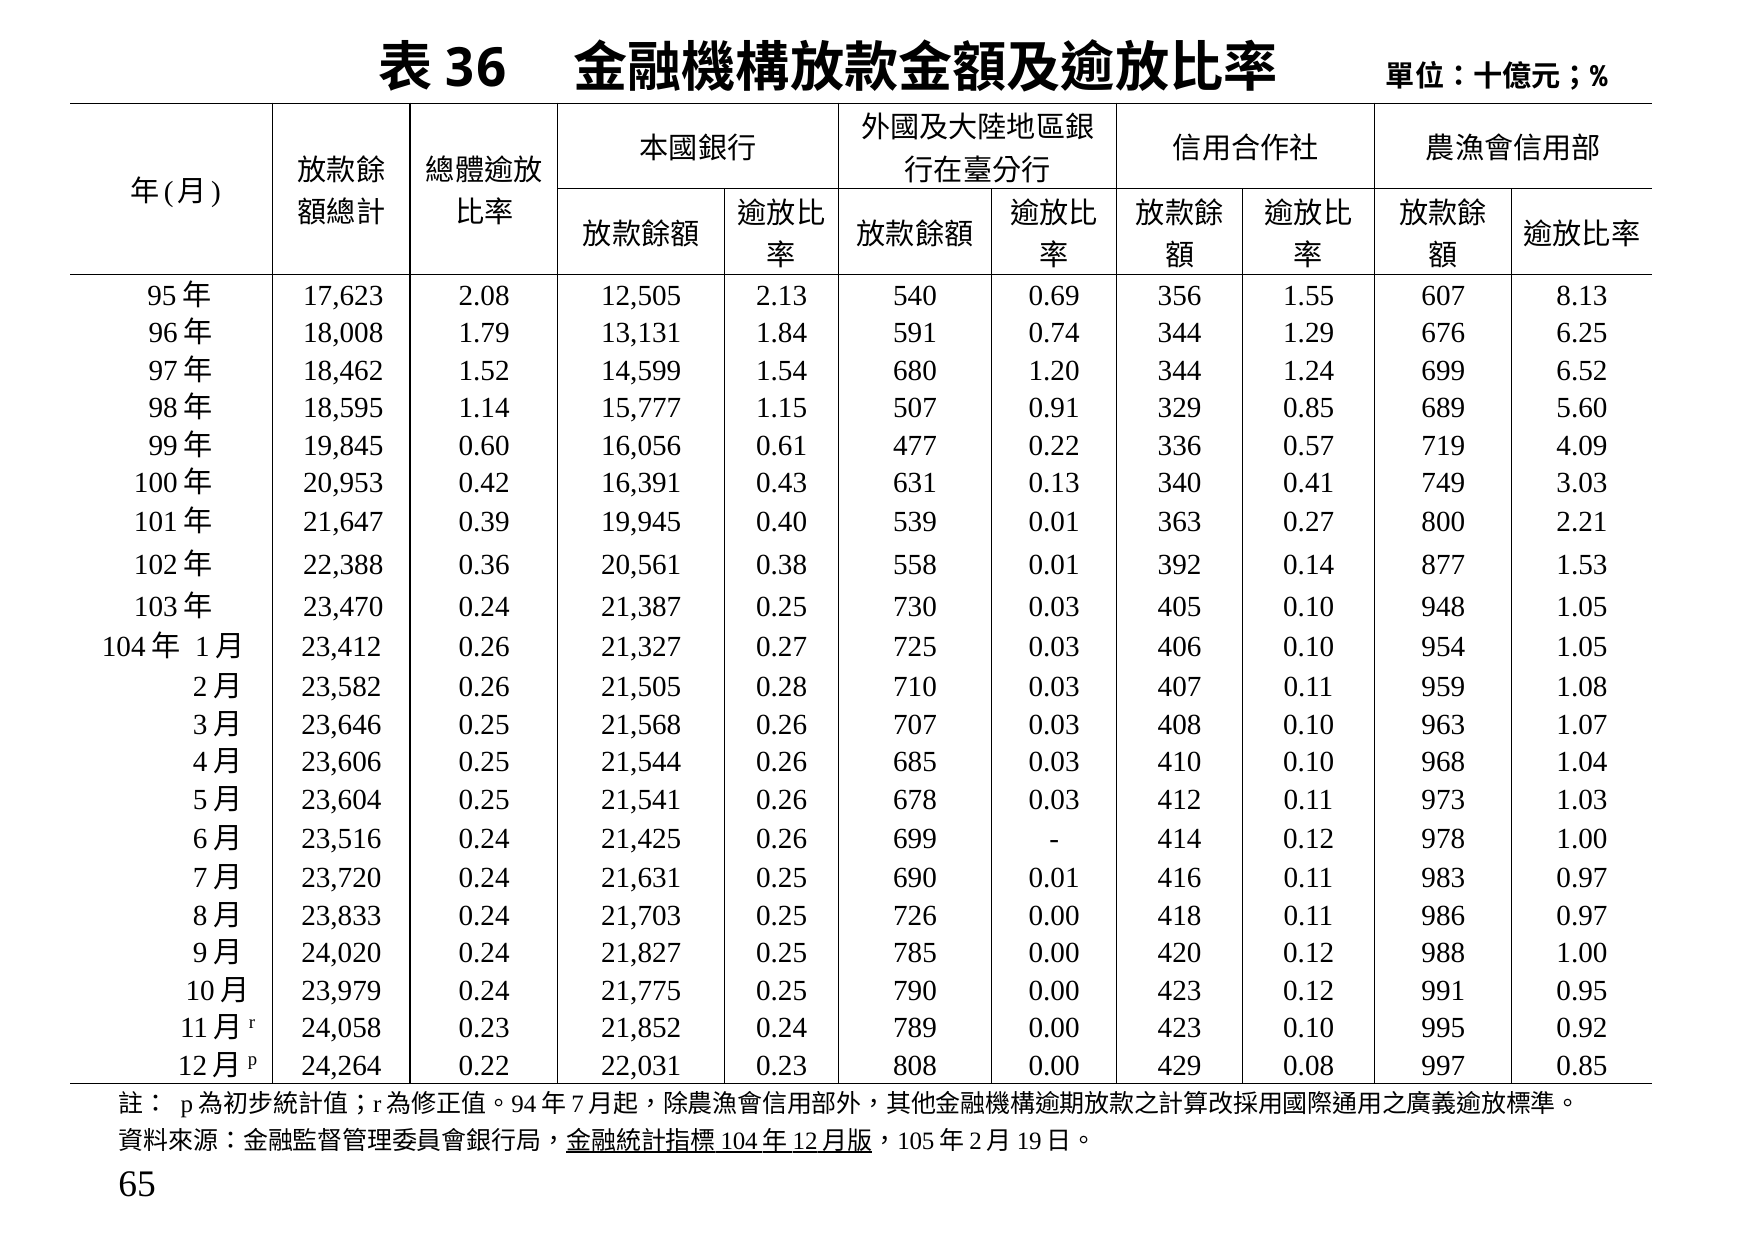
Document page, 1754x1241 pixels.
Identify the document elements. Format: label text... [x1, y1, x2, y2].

table_cell 978 [1375, 817, 1511, 858]
table_cell 1.00 [1512, 817, 1652, 858]
table_cell 2.13 [725, 275, 838, 312]
table_cell 9月 [70, 933, 272, 970]
table_cell 0.24 [411, 895, 557, 933]
table_cell 20,561 [558, 540, 724, 587]
table_cell 0.24 [411, 858, 557, 895]
table_cell 6月 [70, 817, 272, 858]
table_cell 95年 [70, 275, 272, 312]
table_cell 429 [1117, 1045, 1242, 1083]
table_cell 0.24 [411, 970, 557, 1008]
table_cell 540 [839, 275, 991, 312]
table_cell 1.15 [725, 388, 838, 425]
table_cell 1.54 [725, 350, 838, 387]
table_cell 877 [1375, 540, 1511, 587]
table_cell 591 [839, 313, 991, 350]
table_cell 0.40 [725, 500, 838, 539]
table_cell 23,412 [273, 624, 409, 667]
table_cell 0.00 [992, 1008, 1116, 1045]
table_cell 23,979 [273, 970, 409, 1008]
table_cell 995 [1375, 1008, 1511, 1045]
table_cell 18,008 [273, 313, 409, 350]
table_cell 21,631 [558, 858, 724, 895]
table_cell 336 [1117, 425, 1242, 462]
table_cell 0.01 [992, 858, 1116, 895]
table_cell 103年 [70, 587, 272, 624]
table_cell 13,131 [558, 313, 724, 350]
table_cell 0.39 [411, 500, 557, 539]
table_cell 0.97 [1512, 858, 1652, 895]
table_cell 23,604 [273, 779, 409, 817]
table_cell 414 [1117, 817, 1242, 858]
table_cell 0.85 [1243, 388, 1374, 425]
table_cell 0.36 [411, 540, 557, 587]
table_cell 0.43 [725, 463, 838, 500]
table_cell 0.11 [1243, 895, 1374, 933]
table_cell 699 [1375, 350, 1511, 387]
table_cell 1.14 [411, 388, 557, 425]
table_cell 0.12 [1243, 933, 1374, 970]
table_cell 0.10 [1243, 704, 1374, 742]
table_cell 0.03 [992, 667, 1116, 704]
table_cell 0.03 [992, 587, 1116, 624]
table_cell 16,391 [558, 463, 724, 500]
table_cell 477 [839, 425, 991, 462]
table_cell 959 [1375, 667, 1511, 704]
table_cell 21,327 [558, 624, 724, 667]
table_cell 22,031 [558, 1045, 724, 1083]
table_cell 0.10 [1243, 587, 1374, 624]
table_cell 0.74 [992, 313, 1116, 350]
table_cell 6.52 [1512, 350, 1652, 387]
table_cell 0.25 [725, 587, 838, 624]
table_cell 0.26 [725, 704, 838, 742]
table_cell 1.00 [1512, 933, 1652, 970]
table_cell 20,953 [273, 463, 409, 500]
table_cell 0.12 [1243, 970, 1374, 1008]
table_cell 0.03 [992, 779, 1116, 817]
table_cell 680 [839, 350, 991, 387]
table_cell 973 [1375, 779, 1511, 817]
table_cell 0.03 [992, 704, 1116, 742]
table_cell 416 [1117, 858, 1242, 895]
table_cell 4.09 [1512, 425, 1652, 462]
table_cell 963 [1375, 704, 1511, 742]
table_cell 21,852 [558, 1008, 724, 1045]
table_cell 3月 [70, 704, 272, 742]
table_cell 11月r [70, 1008, 272, 1045]
table_cell 0.26 [725, 742, 838, 779]
table_header 放款餘額總計 [273, 104, 409, 274]
table_cell 405 [1117, 587, 1242, 624]
table_cell 0.11 [1243, 779, 1374, 817]
table_cell 0.27 [725, 624, 838, 667]
table_cell 785 [839, 933, 991, 970]
table_cell 7月 [70, 858, 272, 895]
table_cell 344 [1117, 350, 1242, 387]
table_cell 725 [839, 624, 991, 667]
table_cell 968 [1375, 742, 1511, 779]
table_cell 423 [1117, 1008, 1242, 1045]
table_cell 102年 [70, 540, 272, 587]
table_cell 0.11 [1243, 858, 1374, 895]
table_cell 15,777 [558, 388, 724, 425]
table_cell 21,703 [558, 895, 724, 933]
table_cell 0.23 [411, 1008, 557, 1045]
table_cell 676 [1375, 313, 1511, 350]
table_cell 1.20 [992, 350, 1116, 387]
table_cell 5.60 [1512, 388, 1652, 425]
table_cell 363 [1117, 500, 1242, 539]
table_header 年(月) [70, 104, 272, 274]
table_cell 放款餘額 [839, 189, 991, 274]
table_header 本國銀行 [558, 104, 838, 188]
table_cell 0.61 [725, 425, 838, 462]
table_cell 放款餘額 [558, 189, 724, 274]
table_cell 412 [1117, 779, 1242, 817]
table_cell 410 [1117, 742, 1242, 779]
table_cell 507 [839, 388, 991, 425]
table_cell 749 [1375, 463, 1511, 500]
table_cell 0.25 [725, 933, 838, 970]
table_cell 放款餘額 [1117, 189, 1242, 274]
table_cell 23,833 [273, 895, 409, 933]
table_cell 10月 [70, 970, 272, 1008]
table_cell 690 [839, 858, 991, 895]
text 資料來源：金融監督管理委員會銀行局，金融統計指標104年12月版，105年2月19日。 [118, 1120, 1636, 1156]
table_cell 逾放比率 [725, 189, 838, 274]
table_cell 997 [1375, 1045, 1511, 1083]
table_cell 8月 [70, 895, 272, 933]
table_cell 991 [1375, 970, 1511, 1008]
table_cell 707 [839, 704, 991, 742]
table_cell 0.08 [1243, 1045, 1374, 1083]
table_cell 97年 [70, 350, 272, 387]
table_cell 100年 [70, 463, 272, 500]
table_cell 0.12 [1243, 817, 1374, 858]
table_cell 1.08 [1512, 667, 1652, 704]
table_cell 699 [839, 817, 991, 858]
table_cell 0.57 [1243, 425, 1374, 462]
table_cell 0.13 [992, 463, 1116, 500]
table_cell 0.42 [411, 463, 557, 500]
table_cell 631 [839, 463, 991, 500]
table_cell 2.08 [411, 275, 557, 312]
table_cell 948 [1375, 587, 1511, 624]
table_cell 356 [1117, 275, 1242, 312]
table_cell 24,020 [273, 933, 409, 970]
table_cell 0.25 [411, 779, 557, 817]
table_cell 954 [1375, 624, 1511, 667]
table_cell 1.79 [411, 313, 557, 350]
table_cell 0.26 [411, 624, 557, 667]
table_cell 0.10 [1243, 624, 1374, 667]
table_header 外國及大陸地區銀行在臺分行 [839, 104, 1116, 188]
table_cell 0.00 [992, 1045, 1116, 1083]
table_cell 0.60 [411, 425, 557, 462]
table_cell 22,388 [273, 540, 409, 587]
table_cell 689 [1375, 388, 1511, 425]
table_cell 8.13 [1512, 275, 1652, 312]
table_cell 逾放比率 [1243, 189, 1374, 274]
table_header 總體逾放比率 [411, 104, 557, 274]
table_cell 16,056 [558, 425, 724, 462]
table_cell 23,606 [273, 742, 409, 779]
table_cell 5月 [70, 779, 272, 817]
table_cell 23,516 [273, 817, 409, 858]
table_cell 21,541 [558, 779, 724, 817]
table_cell 0.00 [992, 970, 1116, 1008]
table_cell 0.01 [992, 500, 1116, 539]
table_cell 1.29 [1243, 313, 1374, 350]
table_cell 1.24 [1243, 350, 1374, 387]
table_cell 101年 [70, 500, 272, 539]
table_cell 104年 1月 [70, 624, 272, 667]
table_cell 3.03 [1512, 463, 1652, 500]
table_cell 0.25 [411, 742, 557, 779]
table_cell 21,775 [558, 970, 724, 1008]
table_cell 逾放比率 [992, 189, 1116, 274]
table_cell 0.24 [411, 587, 557, 624]
table_cell 0.00 [992, 933, 1116, 970]
table_cell 0.25 [725, 895, 838, 933]
table_cell 99年 [70, 425, 272, 462]
table_cell 0.28 [725, 667, 838, 704]
table_cell 23,720 [273, 858, 409, 895]
table_cell 0.38 [725, 540, 838, 587]
table_cell 0.26 [725, 817, 838, 858]
table_cell 988 [1375, 933, 1511, 970]
table_cell 420 [1117, 933, 1242, 970]
table_cell 0.41 [1243, 463, 1374, 500]
table_cell 418 [1117, 895, 1242, 933]
table_cell 0.69 [992, 275, 1116, 312]
table_cell 0.24 [411, 933, 557, 970]
table_cell 0.26 [725, 779, 838, 817]
table_cell 558 [839, 540, 991, 587]
table_cell 1.05 [1512, 587, 1652, 624]
table_cell 0.14 [1243, 540, 1374, 587]
table_cell 21,568 [558, 704, 724, 742]
table_cell 0.25 [725, 858, 838, 895]
table_cell 539 [839, 500, 991, 539]
table_cell 678 [839, 779, 991, 817]
table_cell 789 [839, 1008, 991, 1045]
table_cell 0.10 [1243, 1008, 1374, 1045]
table_cell 1.84 [725, 313, 838, 350]
table_header 信用合作社 [1117, 104, 1374, 188]
table_cell 0.11 [1243, 667, 1374, 704]
table_cell 986 [1375, 895, 1511, 933]
table_cell 0.24 [411, 817, 557, 858]
table_cell 21,647 [273, 500, 409, 539]
table_cell 21,387 [558, 587, 724, 624]
table_cell 710 [839, 667, 991, 704]
table_cell 344 [1117, 313, 1242, 350]
table_cell 607 [1375, 275, 1511, 312]
table_cell 0.92 [1512, 1008, 1652, 1045]
table_cell 1.07 [1512, 704, 1652, 742]
table_cell 0.25 [411, 704, 557, 742]
table_cell 19,945 [558, 500, 724, 539]
table_cell 2月 [70, 667, 272, 704]
table_cell 0.27 [1243, 500, 1374, 539]
table_cell 21,425 [558, 817, 724, 858]
table_cell 0.03 [992, 624, 1116, 667]
table_cell 1.53 [1512, 540, 1652, 587]
table_cell 392 [1117, 540, 1242, 587]
table_cell 0.22 [411, 1045, 557, 1083]
table_cell - [992, 817, 1116, 858]
table_cell 21,827 [558, 933, 724, 970]
table_cell 0.10 [1243, 742, 1374, 779]
table_cell 808 [839, 1045, 991, 1083]
table_cell 0.23 [725, 1045, 838, 1083]
table_cell 340 [1117, 463, 1242, 500]
table_cell 23,582 [273, 667, 409, 704]
table_cell 18,462 [273, 350, 409, 387]
table_cell 423 [1117, 970, 1242, 1008]
table_cell 983 [1375, 858, 1511, 895]
table_cell 18,595 [273, 388, 409, 425]
table_cell 14,599 [558, 350, 724, 387]
table_cell 0.25 [725, 970, 838, 1008]
table_cell 24,264 [273, 1045, 409, 1083]
table_cell 730 [839, 587, 991, 624]
table_cell 23,646 [273, 704, 409, 742]
table_cell 329 [1117, 388, 1242, 425]
table_cell 0.26 [411, 667, 557, 704]
table_cell 4月 [70, 742, 272, 779]
table_cell 0.22 [992, 425, 1116, 462]
table_cell 19,845 [273, 425, 409, 462]
table_cell 408 [1117, 704, 1242, 742]
table_cell 1.03 [1512, 779, 1652, 817]
table_cell 12月p [70, 1045, 272, 1083]
table_cell 96年 [70, 313, 272, 350]
text 註： p為初步統計值；r為修正值。94年7月起，除農漁會信用部外，其他金融機構逾期放款之計算改採用國際通用之廣義逾放標準。 [118, 1084, 1636, 1120]
table_cell 726 [839, 895, 991, 933]
table_cell 0.85 [1512, 1045, 1652, 1083]
table_cell 0.00 [992, 895, 1116, 933]
subtitle 表36 金融機構放款金額及逾放比率 單位：十億元；% [118, 24, 1636, 103]
table_cell 1.05 [1512, 624, 1652, 667]
table_cell 逾放比率 [1512, 189, 1652, 274]
table_cell 0.95 [1512, 970, 1652, 1008]
table_cell 2.21 [1512, 500, 1652, 539]
table_cell 24,058 [273, 1008, 409, 1045]
table_cell 0.03 [992, 742, 1116, 779]
table_cell 21,544 [558, 742, 724, 779]
table_cell 98年 [70, 388, 272, 425]
table_cell 0.24 [725, 1008, 838, 1045]
table_cell 0.91 [992, 388, 1116, 425]
table_cell 685 [839, 742, 991, 779]
table_cell 0.01 [992, 540, 1116, 587]
table_cell 0.97 [1512, 895, 1652, 933]
table_cell 23,470 [273, 587, 409, 624]
table_cell 放款餘額 [1375, 189, 1511, 274]
table_cell 790 [839, 970, 991, 1008]
table_cell 1.55 [1243, 275, 1374, 312]
table_cell 12,505 [558, 275, 724, 312]
table_cell 407 [1117, 667, 1242, 704]
table_cell 1.52 [411, 350, 557, 387]
table_cell 6.25 [1512, 313, 1652, 350]
table_cell 719 [1375, 425, 1511, 462]
table_header 農漁會信用部 [1375, 104, 1652, 188]
table_cell 800 [1375, 500, 1511, 539]
table_cell 1.04 [1512, 742, 1652, 779]
table_cell 17,623 [273, 275, 409, 312]
table_cell 21,505 [558, 667, 724, 704]
table_cell 406 [1117, 624, 1242, 667]
